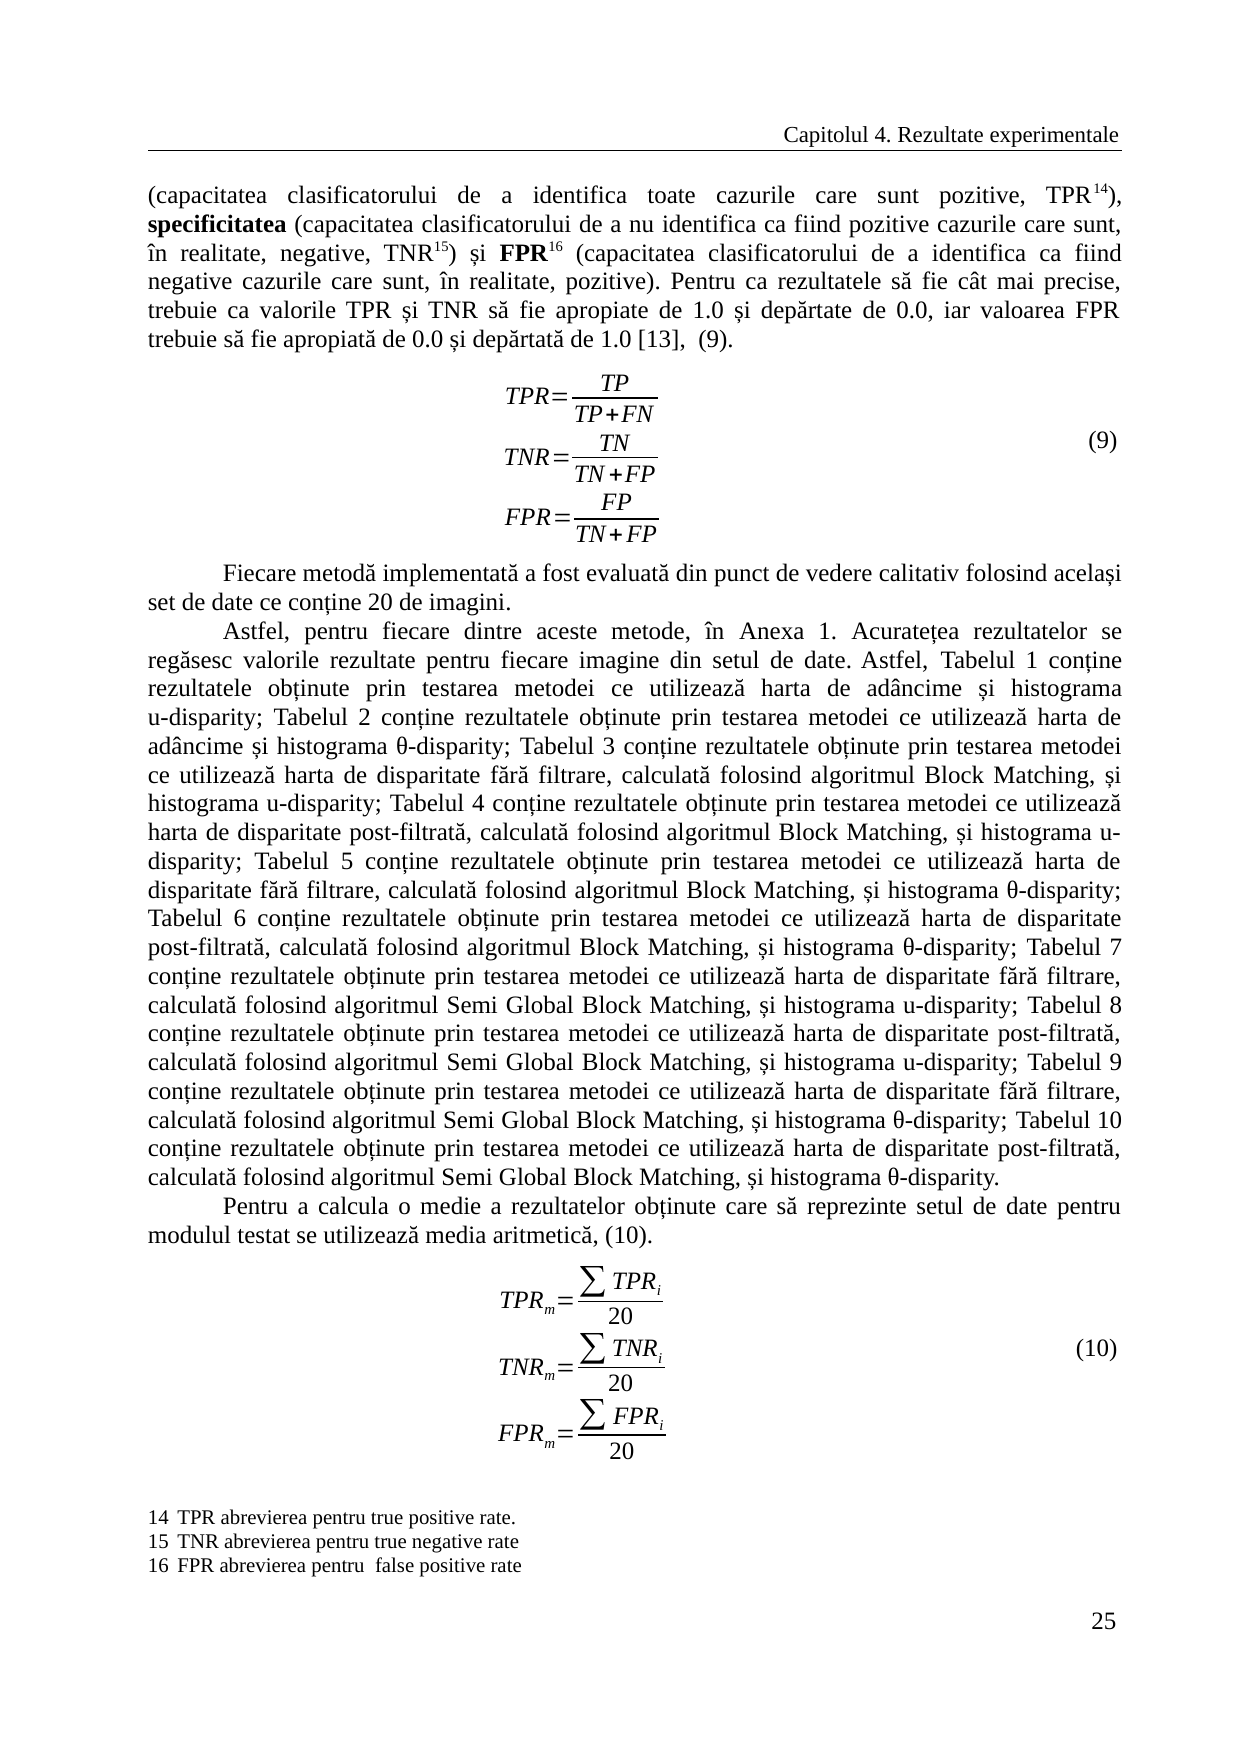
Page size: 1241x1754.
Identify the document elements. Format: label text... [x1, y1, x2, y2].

table_header [155, 353, 1008, 558]
text Pentru a calcula o medie a rezultatelor obținute care să reprezinte setul de date pentru modulul testat se utilizează media aritmetică, (10). [148, 1191, 1122, 1248]
text Astfel, pentru fiecare dintre aceste metode, în Anexa 1. Acuratețea rezultatelor se regăsesc valorile rezultate pentru fiecare imagine din setul de date. Astfel, Tabelul 1 conține rezultatele obținute prin testarea metodei ce utilizează harta de adâncime și histograma u‑disparity; Tabelul 2 conține rezultatele obținute prin testarea metodei ce utilizează harta de adâncime și histograma θ-disparity; Tabelul 3 conține rezultatele obținute prin testarea metodei ce utilizează harta de disparitate fără filtrare, calculată folosind algoritmul Block Matching, și histograma u-disparity; Tabelul 4 conține rezultatele obținute prin testarea metodei ce utilizează harta de disparitate post-filtrată, calculată folosind algoritmul Block Matching, și histograma u-disparity; Tabelul 5 conține rezultatele obținute prin testarea metodei ce utilizează harta de disparitate fără filtrare, calculată folosind algoritmul Block Matching, și histograma θ-disparity; Tabelul 6 conține rezultatele obținute prin testarea metodei ce utilizează harta de disparitate post‑filtrată, calculată folosind algoritmul Block Matching, și histograma θ-disparity; Tabelul 7 conține rezultatele obținute prin testarea metodei ce utilizează harta de disparitate fără filtrare, calculată folosind algoritmul Semi Global Block Matching, și histograma u-disparity; Tabelul 8 conține rezultatele obținute prin testarea metodei ce utilizează harta de disparitate post-filtrată, calculată folosind algoritmul Semi Global Block Matching, și histograma u-disparity; Tabelul 9 conține rezultatele obținute prin testarea metodei ce utilizează harta de disparitate fără filtrare, calculată folosind algoritmul Semi Global Block Matching, și histograma θ-disparity; Tabelul 10 conține rezultatele obținute prin testarea metodei ce utilizează harta de disparitate post-filtrată, calculată folosind algoritmul Semi Global Block Matching, și histograma θ-disparity. [148, 616, 1122, 1191]
text FPR abrevierea pentru false positive rate [148, 1553, 1122, 1577]
table_header (10) [1008, 1249, 1123, 1478]
table_header (9) [1008, 353, 1123, 558]
text (capacitatea clasificatorului de a identifica toate cazurile care sunt pozitive, TPR), specificitatea (capacitatea clasificatorului de a nu identifica ca fiind pozitive cazurile care sunt, în realitate, negative, TNR) și FPR (capacitatea clasificatorului de a identifica ca fiind negative cazurile care sunt, în realitate, pozitive). Pentru ca rezultatele să fie cât mai precise, trebuie ca valorile TPR și TNR să fie apropiate de 1.0 și depărtate de 0.0, iar valoarea FPR trebuie să fie apropiată de 0.0 și depărtată de 1.0 [13], (9). [148, 180, 1122, 353]
text TPR abrevierea pentru true positive rate. [148, 1505, 1122, 1529]
table_header [155, 1249, 1008, 1478]
text Fiecare metodă implementată a fost evaluată din punct de vedere calitativ folosind același set de date ce conține 20 de imagini. [148, 558, 1122, 616]
text TNR abrevierea pentru true negative rate [148, 1529, 1122, 1553]
